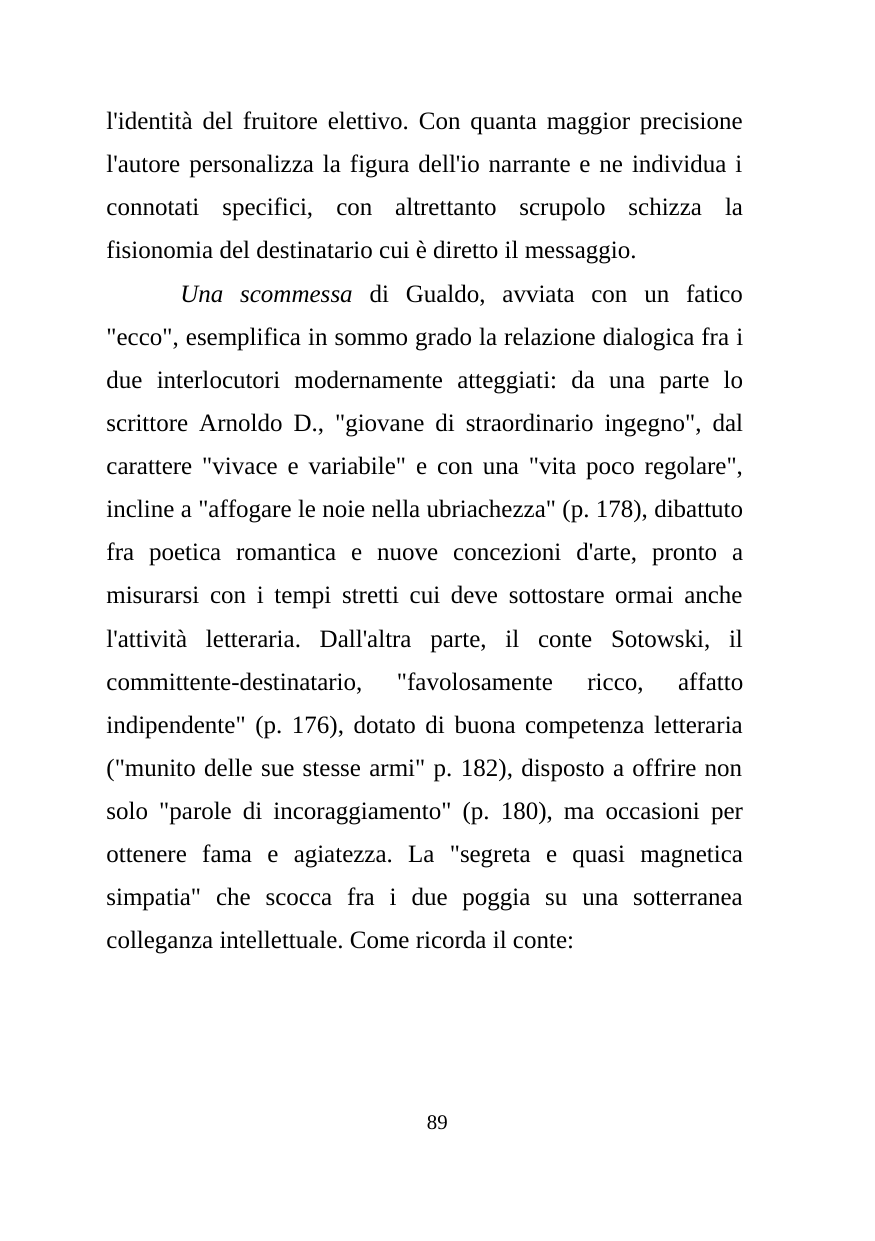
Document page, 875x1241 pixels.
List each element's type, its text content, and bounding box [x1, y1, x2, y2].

text Una scommessa di Gualdo, avviata con un fatico "ecco", esemplifica in sommo grado la relazione dialogica fra i due interlocutori modernamente atteggiati: da una parte lo scrittore Arnoldo D., "giovane di straordinario ingegno", dal carattere "vivace e variabile" e con una "vita poco regolare", incline a "affogare le noie nella ubriachezza" (p. 178), dibattuto fra poetica romantica e nuove concezioni d'arte, pronto a misurarsi con i tempi stretti cui deve sottostare ormai anche l'attività letteraria. Dall'altra parte, il conte Sotowski, il committente-destinatario, "favolosamente ricco, affatto indipendente" (p. 176), dotato di buona competenza letteraria ("munito delle sue stesse armi" p. 182), disposto a offrire non solo "parole di incoraggiamento" (p. 180), ma occasioni per ottenere fama e agiatezza. La "segreta e quasi magnetica simpatia" che scocca fra i due poggia su una sotterranea colleganza intellettuale. Come ricorda il conte: [106, 279, 743, 954]
text l'identità del fruitore elettivo. Con quanta maggior precisione l'autore personalizza la figura dell'io narrante e ne individua i connotati specifici, con altrettanto scrupolo schizza la fisionomia del destinatario cui è diretto il messaggio. [106, 106, 743, 264]
